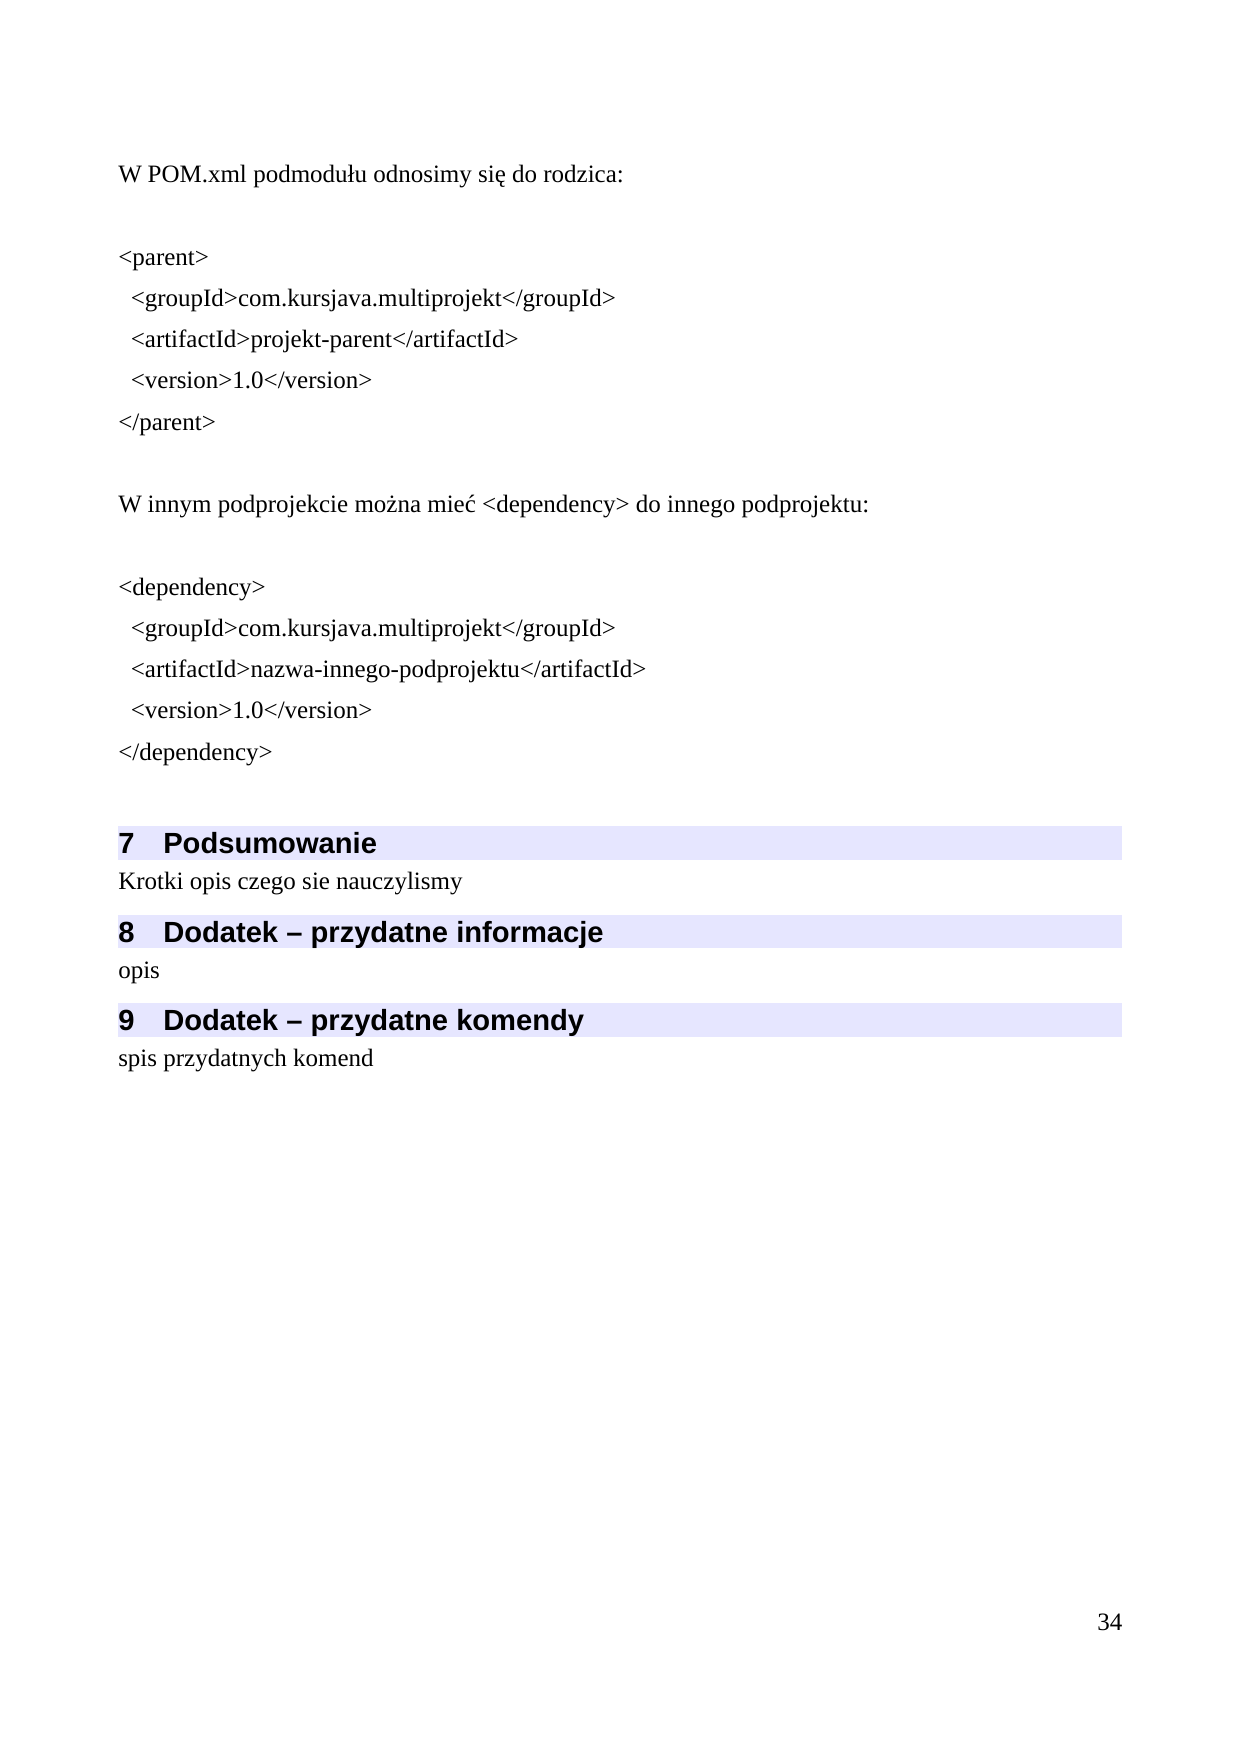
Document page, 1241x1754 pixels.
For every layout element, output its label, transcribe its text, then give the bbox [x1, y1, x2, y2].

text </dependency> [118, 737, 1122, 766]
text Krotki opis czego sie nauczylismy [118, 866, 1122, 895]
subtitle Dodatek – przydatne informacje [118, 915, 1122, 948]
text <groupId>com.kursjava.multiprojekt</groupId> [118, 283, 1122, 312]
subtitle Dodatek – przydatne komendy [118, 1003, 1122, 1037]
text <artifactId>nazwa-innego-podprojektu</artifactId> [118, 654, 1122, 683]
text spis przydatnych komend [118, 1043, 1122, 1072]
text opis [118, 955, 1122, 983]
text <version>1.0</version> [118, 366, 1122, 394]
subtitle Podsumowanie [118, 826, 1122, 860]
text W POM.xml podmodułu odnosimy się do rodzica: [118, 159, 1122, 188]
text <groupId>com.kursjava.multiprojekt</groupId> [118, 613, 1122, 642]
text W innym podprojekcie można mieć <dependency> do innego podprojektu: [118, 489, 1122, 518]
text <artifactId>projekt-parent</artifactId> [118, 324, 1122, 353]
text <dependency> [118, 572, 1122, 601]
text <version>1.0</version> [118, 696, 1122, 724]
text </parent> [118, 407, 1122, 436]
text <parent> [118, 242, 1122, 271]
